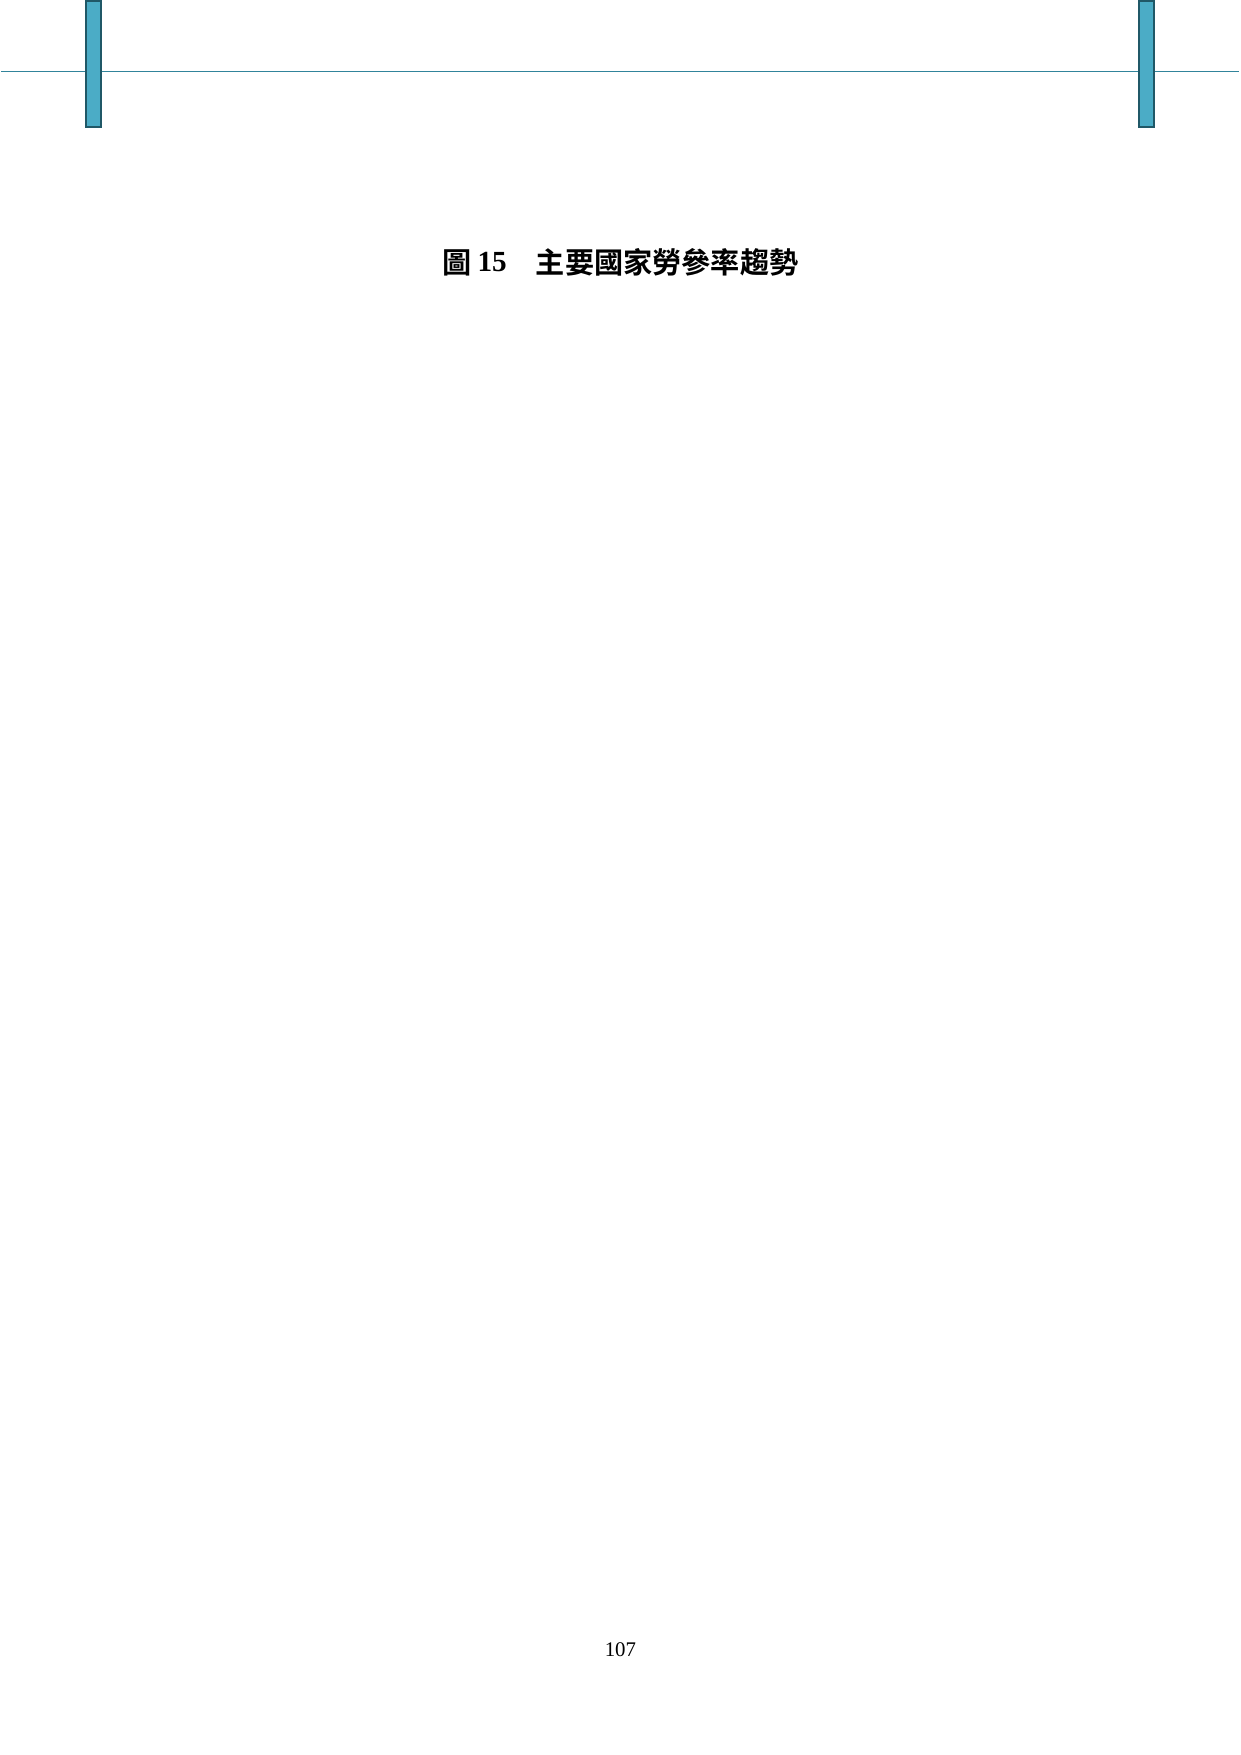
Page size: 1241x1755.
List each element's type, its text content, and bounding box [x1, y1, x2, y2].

text 圖15 主要國家勞參率趨勢 [177, 219, 1063, 282]
